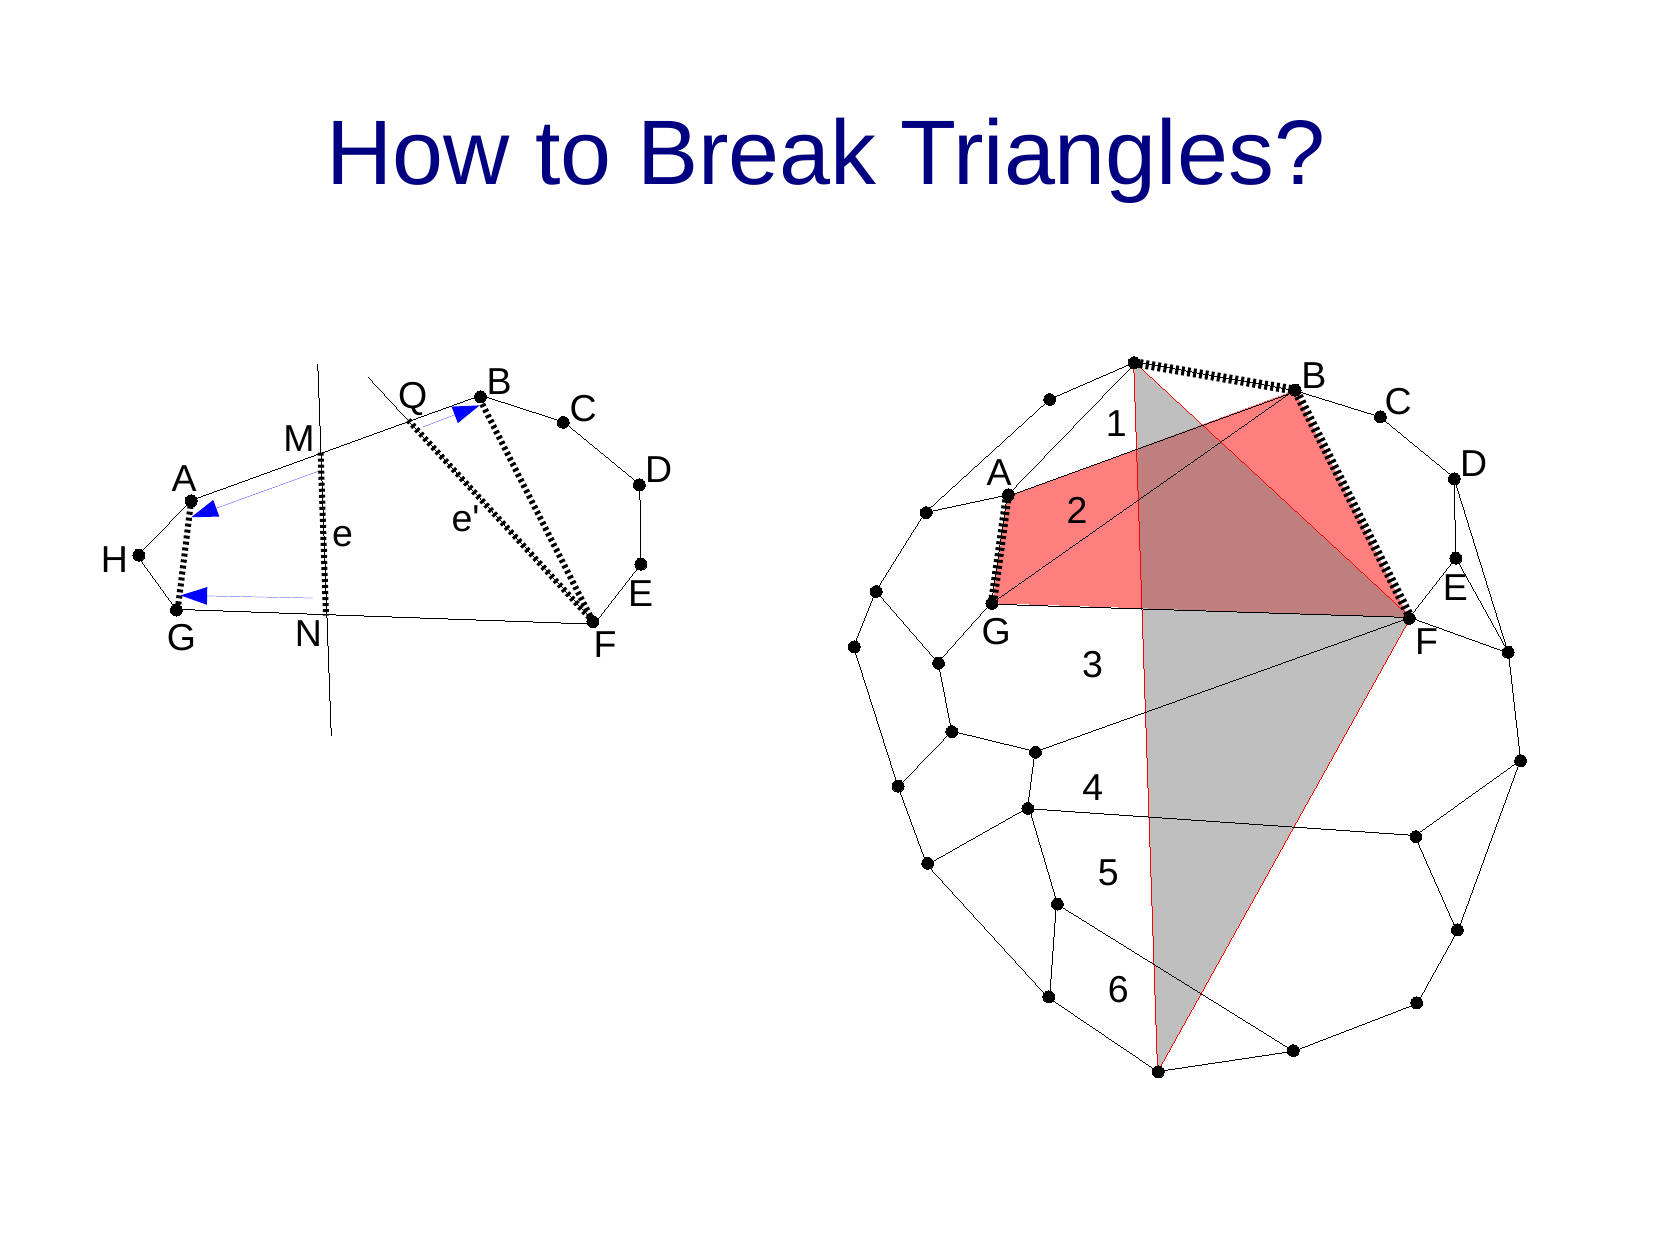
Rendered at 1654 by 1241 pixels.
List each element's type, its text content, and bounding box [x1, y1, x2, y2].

text_box A [156, 450, 212, 508]
text_box [848, 640, 861, 653]
text_box [1042, 990, 1055, 1003]
text_box 4 [1067, 759, 1119, 816]
text_box [920, 506, 933, 519]
text_box [1029, 746, 1042, 759]
text_box Q [383, 367, 438, 425]
text_box [474, 390, 487, 403]
text_box 5 [1083, 843, 1134, 901]
text_box e' [436, 490, 495, 548]
text_box E [613, 565, 668, 622]
text_box [438, 398, 471, 420]
text_box A [971, 444, 1027, 502]
text_box 6 [1093, 961, 1144, 1019]
text_box H [86, 531, 143, 589]
text_box [185, 494, 198, 507]
text_box B [471, 352, 527, 410]
text_box [633, 478, 646, 491]
text_box [143, 410, 647, 624]
text_box [1287, 1044, 1300, 1057]
text_box [892, 780, 905, 793]
text_box [870, 585, 883, 598]
text_box [1502, 646, 1515, 659]
text_box [1410, 996, 1423, 1009]
text_box G [152, 609, 211, 666]
text_box D [630, 440, 688, 498]
text_box 1 [1098, 394, 1121, 452]
text_box [1449, 552, 1462, 559]
text_box 3 [1067, 636, 1118, 693]
text_box [1043, 393, 1056, 406]
text_box C [554, 379, 612, 437]
text_box [1514, 754, 1527, 767]
text_box E [1428, 559, 1483, 616]
text_box N [280, 605, 335, 662]
text_box [921, 857, 934, 870]
text_box [212, 468, 321, 507]
text_box C [1369, 373, 1427, 431]
text_box [1410, 830, 1422, 843]
text_box [1051, 898, 1064, 911]
text_box [985, 356, 1407, 1078]
text_box [945, 725, 958, 738]
text_box [1451, 923, 1464, 936]
text_box D [1445, 434, 1503, 492]
text_box 2 [1051, 482, 1103, 540]
text_box G [966, 603, 1026, 660]
text_box [557, 416, 570, 429]
text_box [932, 657, 945, 670]
text_box [1021, 802, 1034, 815]
text_box F [578, 615, 632, 673]
text_box B [1286, 346, 1342, 404]
title How to Break Triangles? [82, 49, 1571, 257]
text_box F [1400, 612, 1443, 670]
text_box e [317, 505, 368, 563]
text_box M [268, 410, 323, 468]
